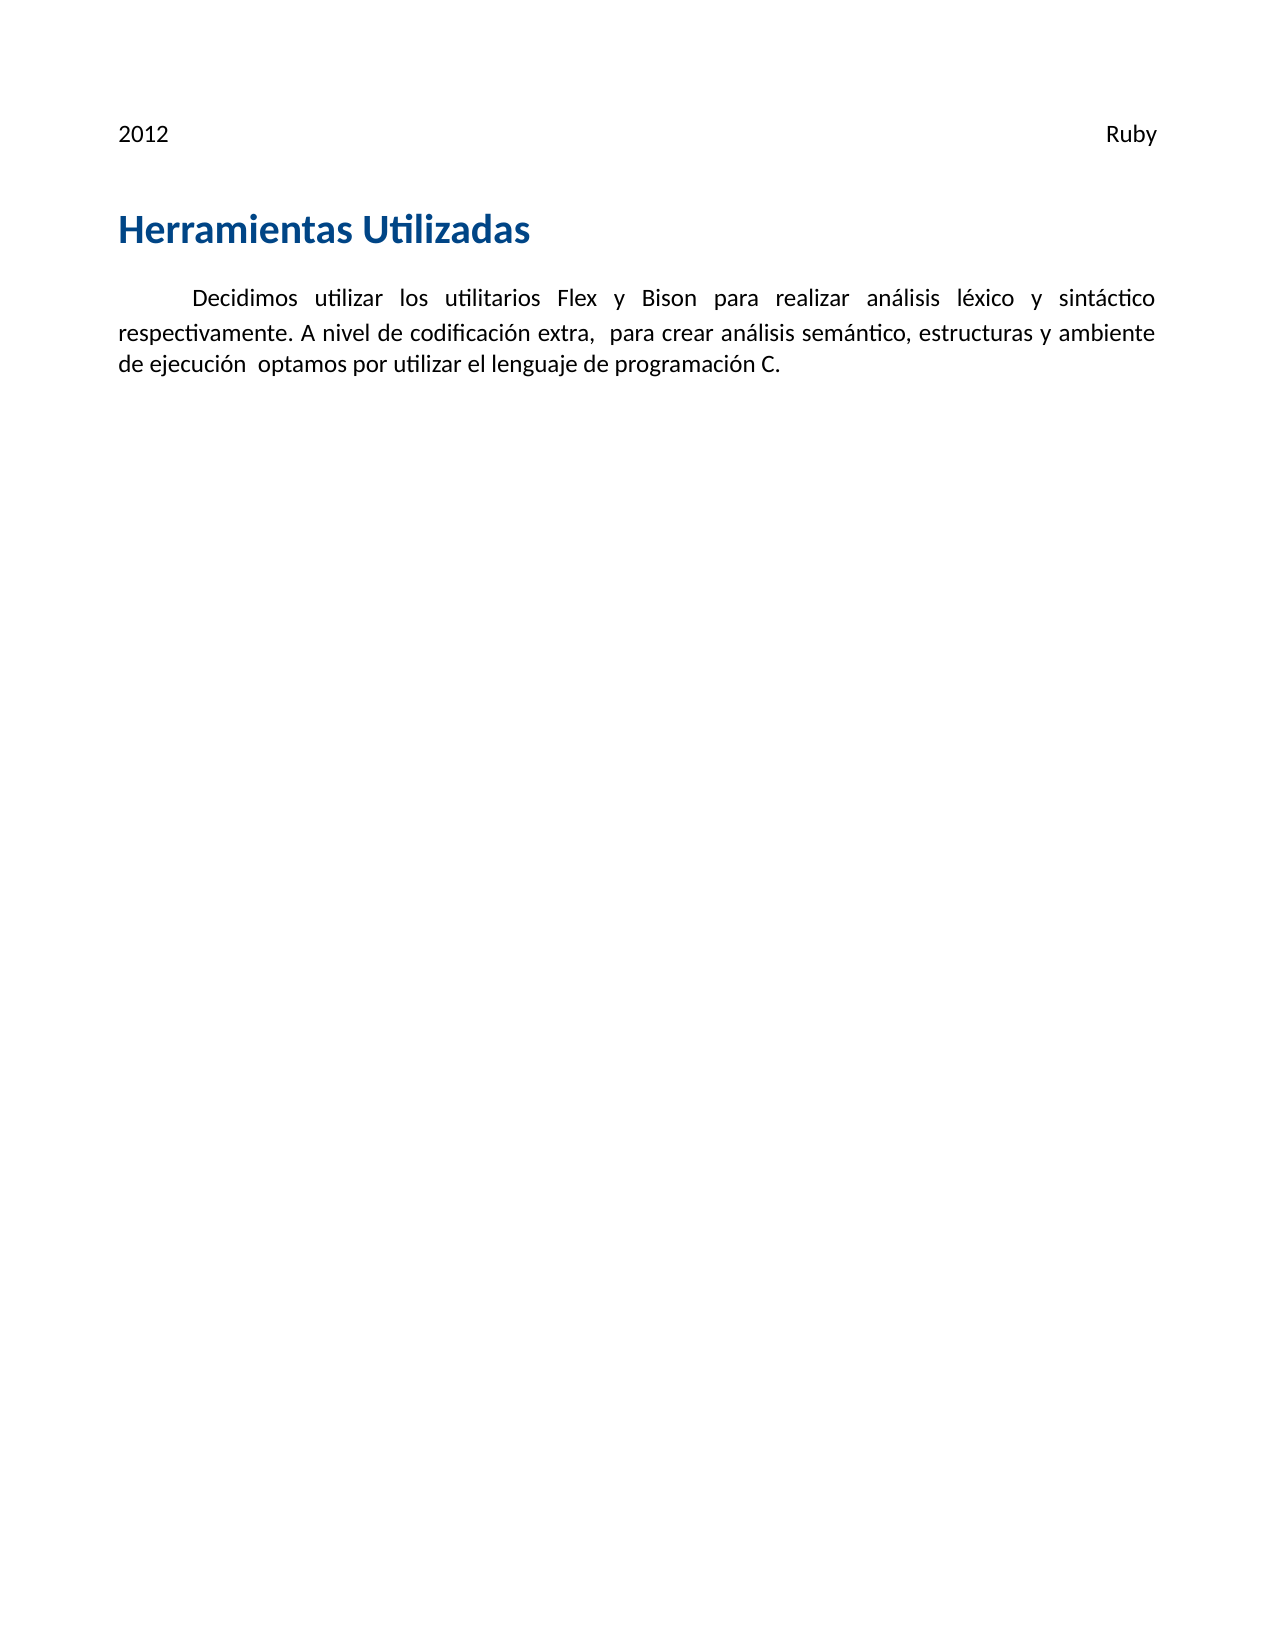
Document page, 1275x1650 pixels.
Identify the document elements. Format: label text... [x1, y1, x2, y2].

subtitle Herramientas Utilizadas [118, 203, 1157, 254]
text Decidimos utilizar los utilitarios Flex y Bison para realizar análisis léxico y sintáctico respectivamente. A nivel de codificación extra, para crear análisis semántico, estructuras y ambiente de ejecución optamos por utilizar el lenguaje de programación C. [118, 266, 1157, 378]
